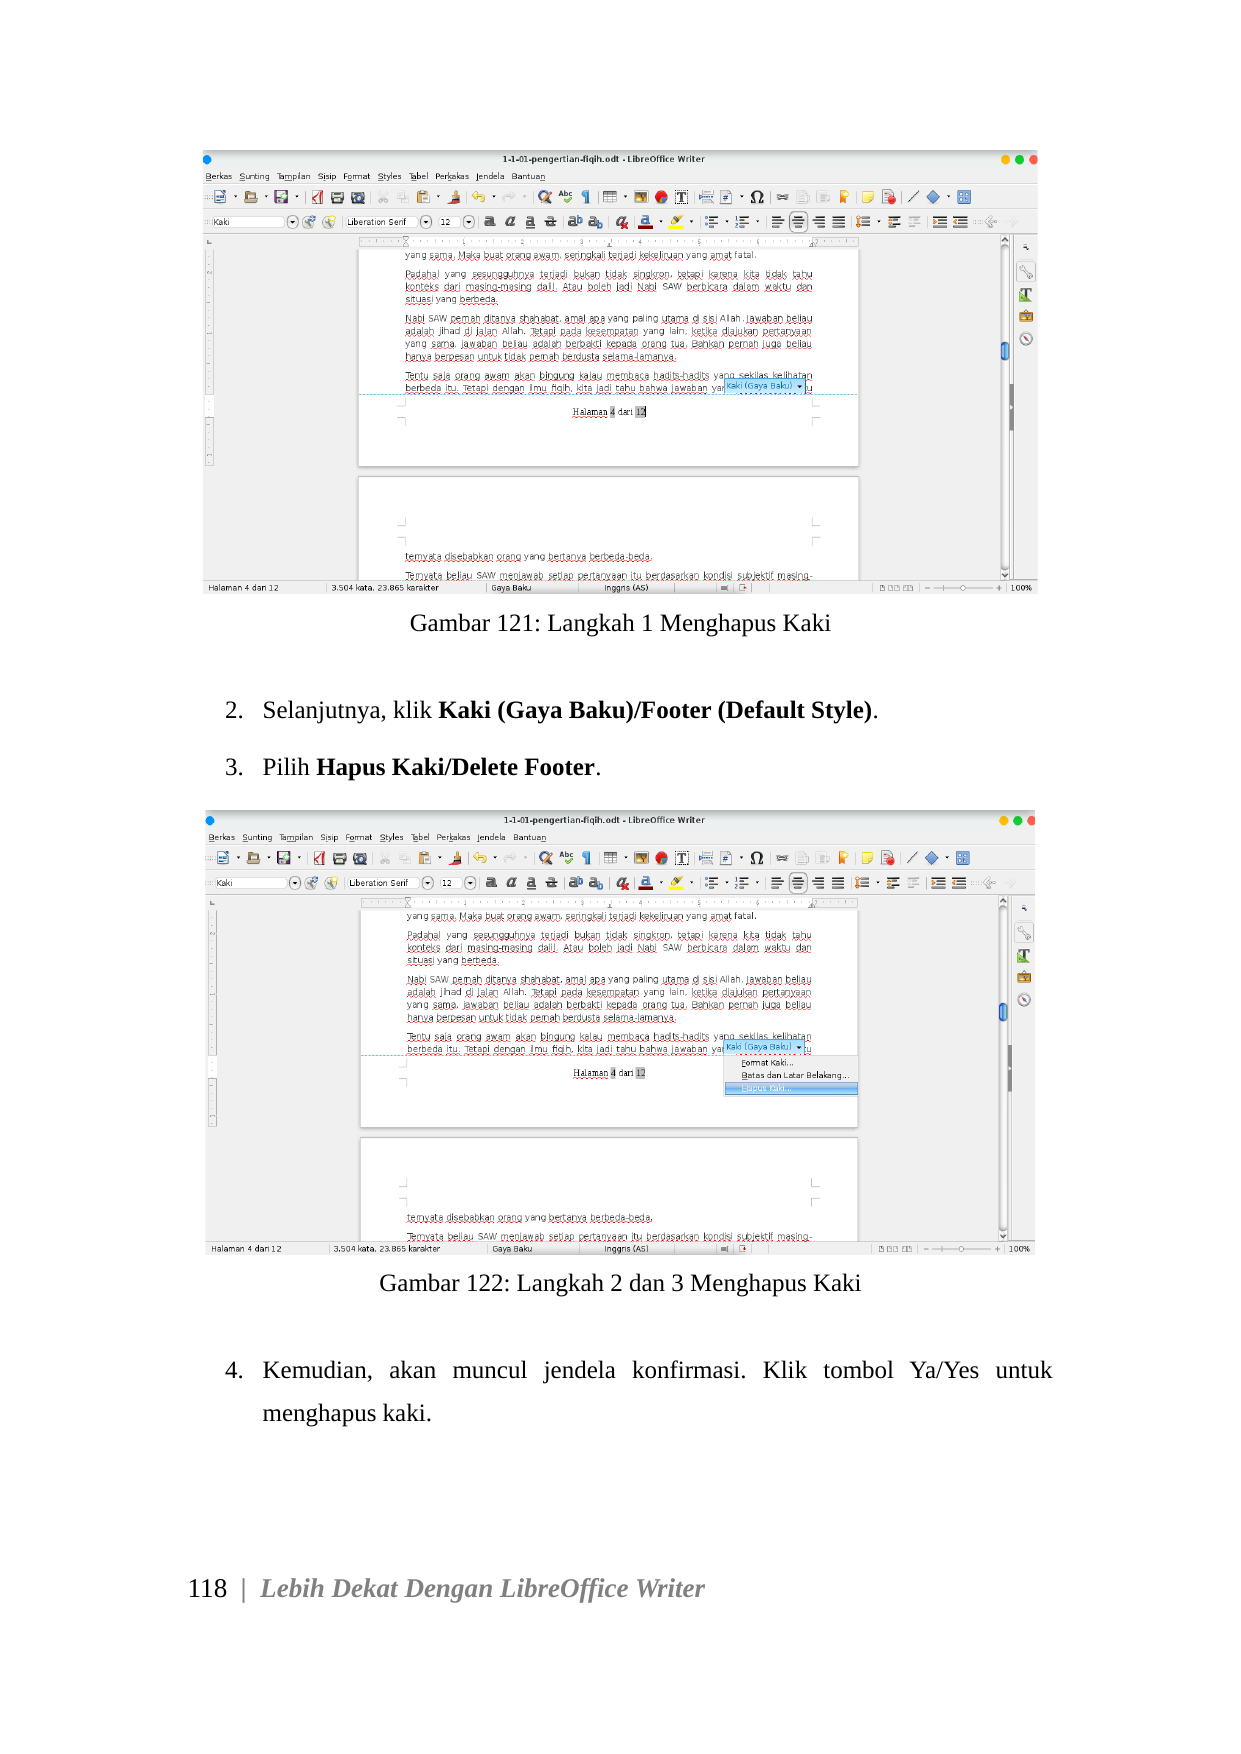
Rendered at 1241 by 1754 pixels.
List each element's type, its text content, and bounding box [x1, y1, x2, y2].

text Gambar 122: Langkah 2 dan 3 Menghapus Kaki [187, 1255, 1053, 1297]
list Kemudian, akan muncul jendela konfirmasi. Klik tombol Ya/Yes untuk menghapus kaki. [225, 1355, 1053, 1427]
text Gambar 121: Langkah 1 Menghapus Kaki [187, 594, 1053, 637]
list Selanjutnya, klik Kaki (Gaya Baku)/Footer (Default Style). [225, 695, 1053, 723]
picture [202, 150, 1038, 594]
picture [205, 810, 1035, 1255]
list Pilih Hapus Kaki/Delete Footer. [225, 752, 1053, 781]
